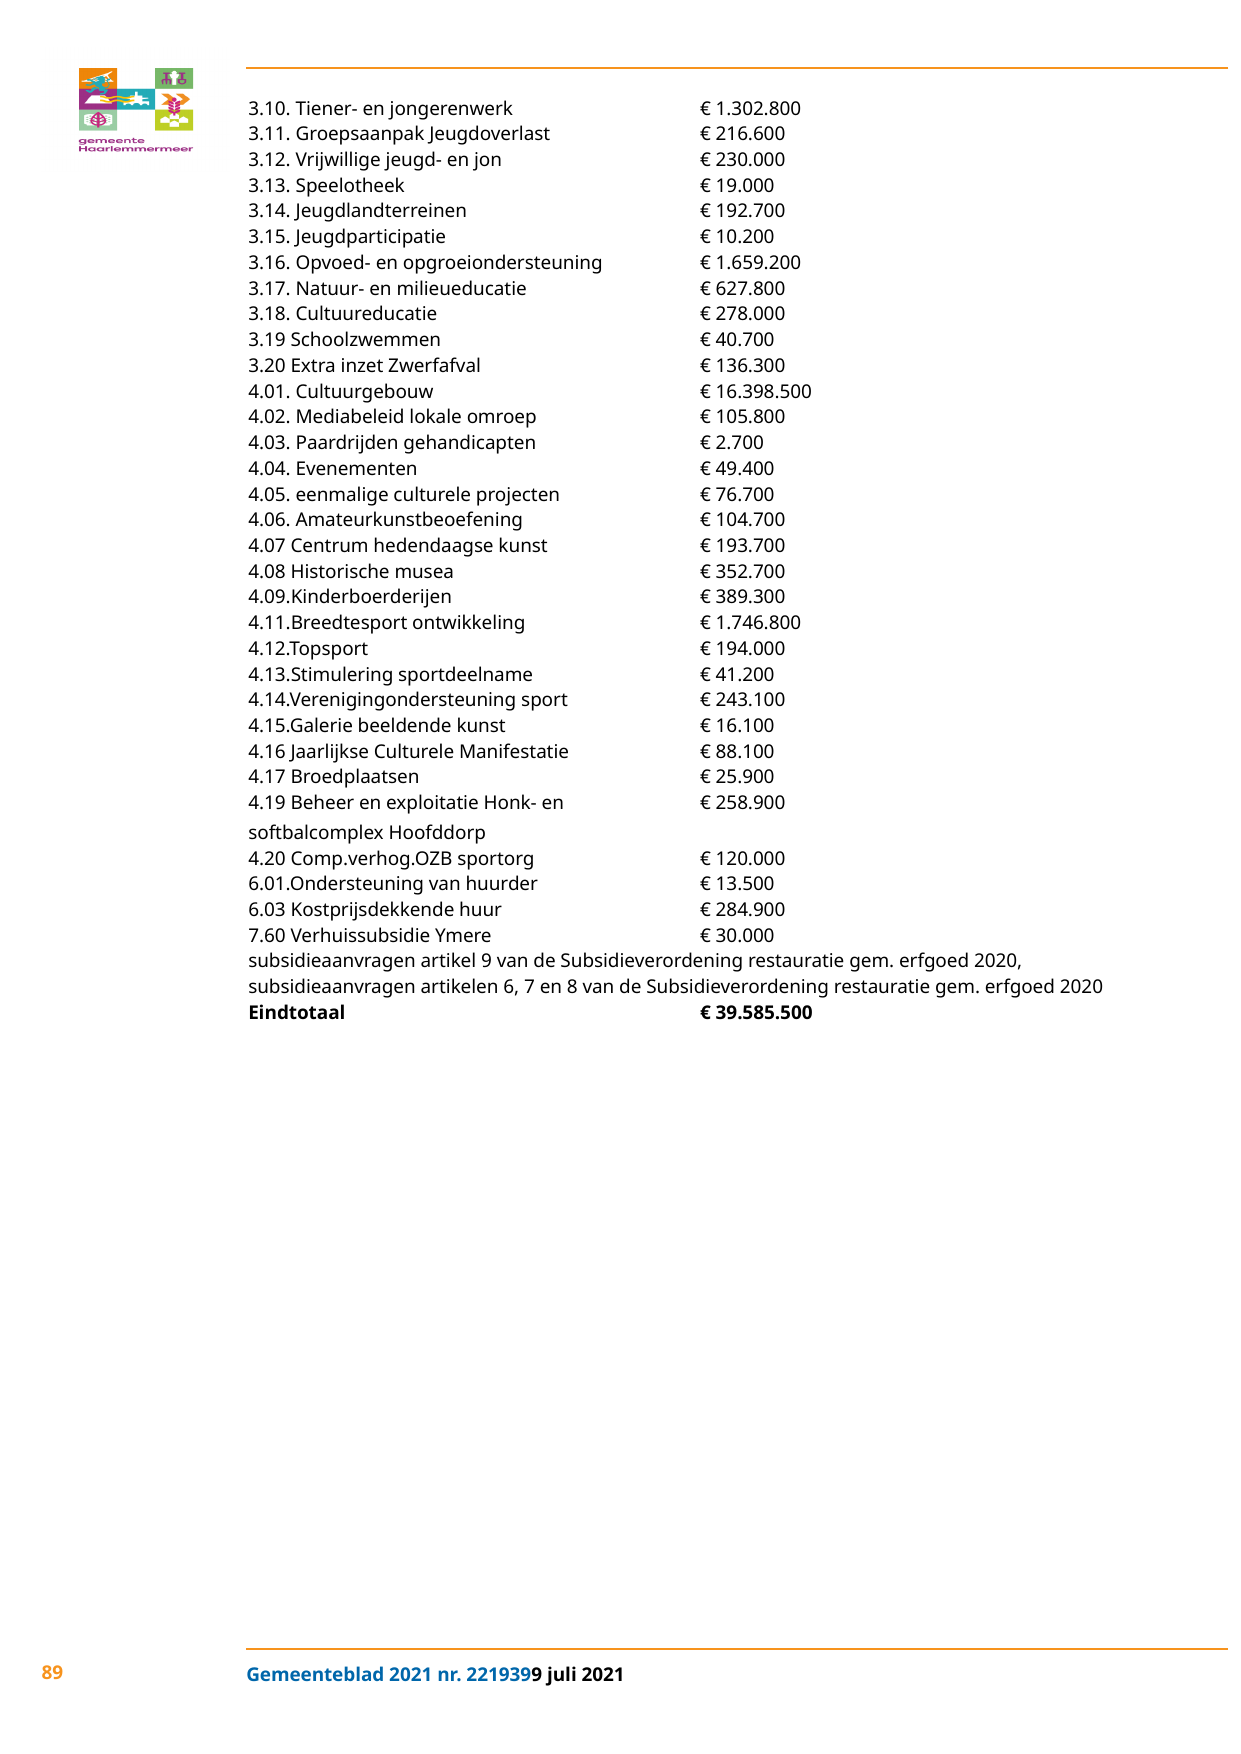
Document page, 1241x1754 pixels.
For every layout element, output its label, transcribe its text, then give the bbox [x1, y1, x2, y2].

table_cell 4.14.Verenigingondersteuning sport [248, 687, 700, 712]
table_cell 4.06. Amateurkunstbeoefening [248, 506, 700, 532]
table_cell subsidieaanvragen artikelen 6, 7 en 8 van de Subsidieverordening restauratie gem. erfgoed 2020 [248, 974, 1152, 999]
table_cell € 49.400 [700, 455, 1152, 481]
table_cell 3.14. Jeugdlandterreinen [248, 198, 700, 223]
table_cell € 41.200 [700, 661, 1152, 687]
table_cell € 16.398.500 [700, 378, 1152, 403]
table_cell 4.03. Paardrijden gehandicapten [248, 429, 700, 455]
table_cell € 194.000 [700, 635, 1152, 661]
table_cell € 352.700 [700, 558, 1152, 584]
table_cell € 39.585.500 [700, 999, 1152, 1025]
table_cell 6.01.Ondersteuning van huurder [248, 871, 700, 896]
table_cell € 284.900 [700, 896, 1152, 922]
table_cell Eindtotaal [248, 999, 700, 1025]
table_cell € 30.000 [700, 922, 1152, 948]
table_cell 7.60 Verhuissubsidie Ymere [248, 922, 700, 948]
table_cell 4.15.Galerie beeldende kunst [248, 712, 700, 738]
table_cell € 105.800 [700, 404, 1152, 429]
table_cell € 1.302.800 [700, 95, 1152, 121]
table_cell € 258.900 [700, 790, 1152, 845]
table_cell 3.18. Cultuureducatie [248, 301, 700, 326]
table_cell 3.12. Vrijwillige jeugd- en jon [248, 146, 700, 172]
table_cell 3.13. Speelotheek [248, 172, 700, 198]
table_cell € 193.700 [700, 532, 1152, 558]
table_cell € 25.900 [700, 764, 1152, 789]
table_cell € 627.800 [700, 275, 1152, 301]
table_cell 4.12.Topsport [248, 635, 700, 661]
table_cell € 389.300 [700, 584, 1152, 609]
table_cell 3.10. Tiener- en jongerenwerk [248, 95, 700, 121]
table_cell 4.09.Kinderboerderijen [248, 584, 700, 609]
table_cell 4.05. eenmalige culturele projecten [248, 481, 700, 506]
table_cell 4.04. Evenementen [248, 455, 700, 481]
table_cell € 278.000 [700, 301, 1152, 326]
table_cell 4.02. Mediabeleid lokale omroep [248, 404, 700, 429]
table_cell 3.20 Extra inzet Zwerfafval [248, 352, 700, 378]
table_cell 4.01. Cultuurgebouw [248, 378, 700, 403]
table_cell subsidieaanvragen artikel 9 van de Subsidieverordening restauratie gem. erfgoed 2020, [248, 948, 1152, 973]
table_cell € 230.000 [700, 146, 1152, 172]
table_cell € 216.600 [700, 121, 1152, 146]
table_cell € 88.100 [700, 738, 1152, 764]
table_cell € 104.700 [700, 506, 1152, 532]
table_cell 4.07 Centrum hedendaagse kunst [248, 532, 700, 558]
table_cell 4.20 Comp.verhog.OZB sportorg [248, 845, 700, 871]
table_cell 4.19 Beheer en exploitatie Honk- en softbalcomplex Hoofddorp [248, 790, 700, 845]
table_cell € 16.100 [700, 712, 1152, 738]
picture [41, 47, 231, 172]
table_cell 4.13.Stimulering sportdeelname [248, 661, 700, 687]
table_cell 4.08 Historische musea [248, 558, 700, 584]
table_cell € 13.500 [700, 871, 1152, 896]
table_cell € 192.700 [700, 198, 1152, 223]
table_cell € 76.700 [700, 481, 1152, 506]
table_cell € 120.000 [700, 845, 1152, 871]
table_cell 6.03 Kostprijsdekkende huur [248, 896, 700, 922]
table_cell € 2.700 [700, 429, 1152, 455]
table_cell 3.11. Groepsaanpak Jeugdoverlast [248, 121, 700, 146]
table_cell 3.16. Opvoed- en opgroeiondersteuning [248, 249, 700, 275]
table_cell € 1.659.200 [700, 249, 1152, 275]
table_cell € 19.000 [700, 172, 1152, 198]
table_cell 3.19 Schoolzwemmen [248, 326, 700, 352]
table_cell 4.11.Breedtesport ontwikkeling [248, 609, 700, 635]
table_cell 3.17. Natuur- en milieueducatie [248, 275, 700, 301]
table_cell 4.17 Broedplaatsen [248, 764, 700, 789]
table_cell € 243.100 [700, 687, 1152, 712]
table_cell 3.15. Jeugdparticipatie [248, 224, 700, 249]
table_cell 4.16 Jaarlijkse Culturele Manifestatie [248, 738, 700, 764]
table_cell € 40.700 [700, 326, 1152, 352]
table_cell € 10.200 [700, 224, 1152, 249]
table_cell € 136.300 [700, 352, 1152, 378]
table_cell € 1.746.800 [700, 609, 1152, 635]
